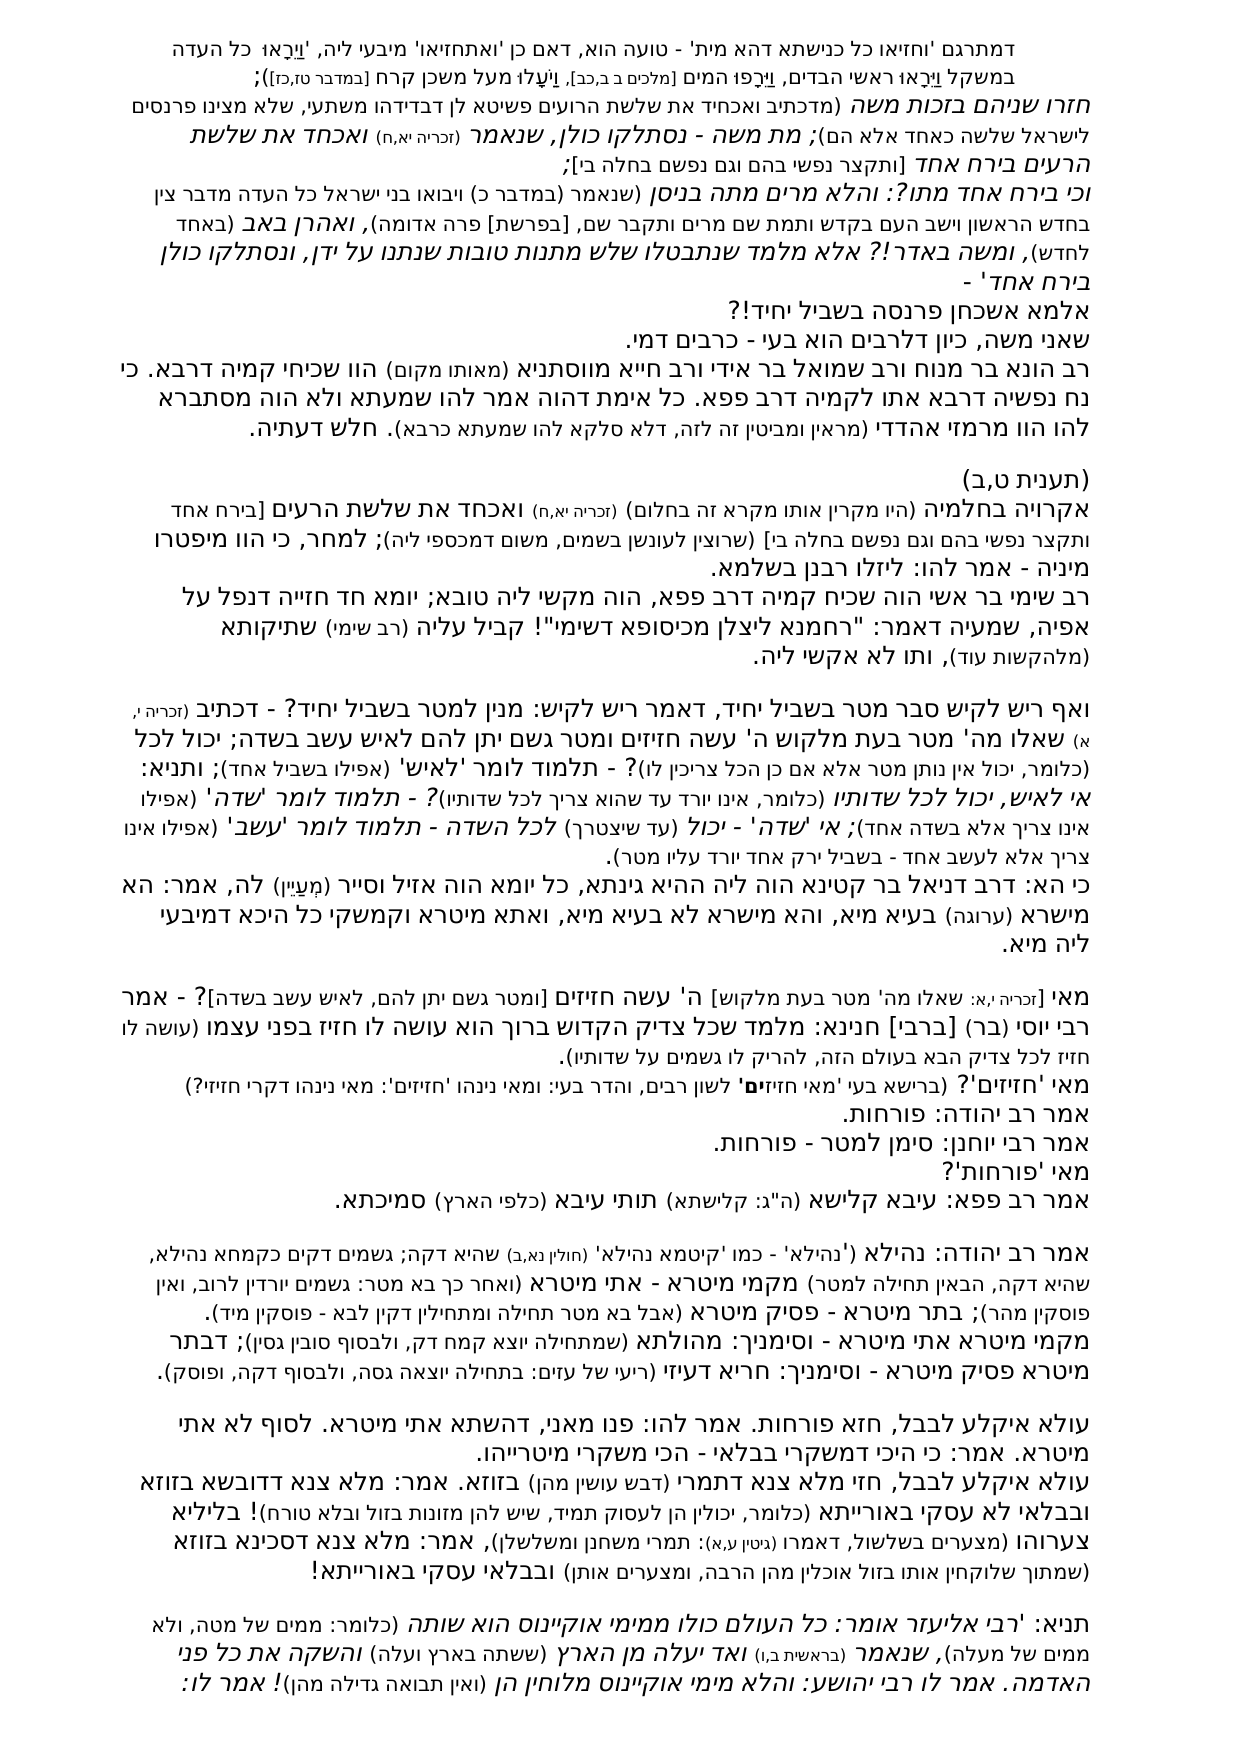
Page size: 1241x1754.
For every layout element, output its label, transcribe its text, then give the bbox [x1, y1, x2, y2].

text אקרויה בחלמיה (היו מקרין אותו מקרא זה בחלום) (זכריה יא,ח) ואכחד את שלשת הרעים [בירח אחד ותקצר נפשי בהם וגם נפשם בחלה בי] (שרוצין לעונשן בשמים, משום דמכספי ליה); למחר, כי הוו מיפטרו מיניה - אמר להו: ליזלו רבנן בשלמא. [120, 495, 1090, 583]
text אמר רב יהודה: פורחות. [120, 1099, 1090, 1128]
text שאני משה, כיון דלרבים הוא בעי - כרבים דמי. [120, 325, 1090, 354]
text תניא: 'רבי אליעזר אומר: כל העולם כולו ממימי אוקיינוס הוא שותה (כלומר: ממים של מטה, ולא ממים של מעלה), שנאמר (בראשית ב,ו) ואד יעלה מן הארץ (ששתה בארץ ועלה) והשקה את כל פני האדמה. אמר לו רבי יהושע: והלא מימי אוקיינוס מלוחין הן (ואין תבואה גדילה מהן)! אמר לו: [120, 1609, 1090, 1697]
text אמר רבי יוחנן: סימן למטר - פורחות. [120, 1128, 1090, 1157]
text וכי בירח אחד מתו?: והלא מרים מתה בניסן (שנאמר (במדבר כ) ויבואו בני ישראל כל העדה מדבר צין בחדש הראשון וישב העם בקדש ותמת שם מרים ותקבר שם, [בפרשת] פרה אדומה), ואהרן באב (באחד לחדש), ומשה באדר!? אלא מלמד שנתבטלו שלש מתנות טובות שנתנו על ידן, ונסתלקו כולן בירח אחד' - [120, 179, 1090, 296]
text רב הונא בר מנוח ורב שמואל בר אידי ורב חייא מווסתניא (מאותו מקום) הוו שכיחי קמיה דרבא. כי נח נפשיה דרבא אתו לקמיה דרב פפא. כל אימת דהוה אמר להו שמעתא ולא הוה מסתברא להו הוו מרמזי אהדדי (מראין ומביטין זה לזה, דלא סלקא להו שמעתא כרבא). חלש דעתיה. [120, 354, 1090, 442]
text מקמי מיטרא אתי מיטרא - וסימניך: מהולתא (שמתחילה יוצא קמח דק, ולבסוף סובין גסין); דבתר מיטרא פסיק מיטרא - וסימניך: חריא דעיזי (ריעי של עזים: בתחילה יוצאה גסה, ולבסוף דקה, ופוסק). [120, 1327, 1090, 1385]
text חזרו שניהם בזכות משה (מדכתיב ואכחיד את שלשת הרועים פשיטא לן דבדידהו משתעי, שלא מצינו פרנסים לישראל שלשה כאחד אלא הם); מת משה - נסתלקו כולן, שנאמר (זכריה יא,ח) ואכחד את שלשת הרעים בירח אחד [ותקצר נפשי בהם וגם נפשם בחלה בי]; [120, 91, 1090, 179]
text רב שימי בר אשי הוה שכיח קמיה דרב פפא, הוה מקשי ליה טובא; יומא חד חזייה דנפל על אפיה, שמעיה דאמר: "רחמנא ליצלן מכיסופא דשימי"! קביל עליה (רב שימי) שתיקותא (מלהקשות עוד), ותו לא אקשי ליה. [120, 583, 1090, 671]
text עולא איקלע לבבל, חזי מלא צנא דתמרי (דבש עושין מהן) בזוזא. אמר: מלא צנא דדובשא בזוזא ובבלאי לא עסקי באורייתא (כלומר, יכולין הן לעסוק תמיד, שיש להן מזונות בזול ובלא טורח)! בליליא צערוהו (מצערים בשלשול, דאמרו (גיטין ע,א): תמרי משחנן ומשלשלן), אמר: מלא צנא דסכינא בזוזא (שמתוך שלוקחין אותו בזול אוכלין מהן הרבה, ומצערים אותן) ובבלאי עסקי באורייתא! [120, 1468, 1090, 1585]
text מאי [זכריה י,א: שאלו מה' מטר בעת מלקוש] ה' עשה חזיזים [ומטר גשם יתן להם, לאיש עשב בשדה]? - אמר רבי יוסי (בר) [ברבי] חנינא: מלמד שכל צדיק הקדוש ברוך הוא עושה לו חזיז בפני עצמו (עושה לו חזיז לכל צדיק הבא בעולם הזה, להריק לו גשמים על שדותיו). [120, 983, 1090, 1070]
text דמתרגם 'וחזיאו כל כנישתא דהא מית' - טועה הוא, דאם כן 'ואתחזיאו' מיבעי ליה, 'וַיֵרָאוּ כל העדה במשקל וַיֵּרָאוּ ראשי הבדים, וַיֵּרָפוּ המים [מלכים ב ב,כב], וַיֵֹעָלוּ מעל משכן קרח [במדבר טז,כז]); [120, 37, 1015, 91]
text ואף ריש לקיש סבר מטר בשביל יחיד, דאמר ריש לקיש: מנין למטר בשביל יחיד? - דכתיב (זכריה י,א) שאלו מה' מטר בעת מלקוש ה' עשה חזיזים ומטר גשם יתן להם לאיש עשב בשדה; יכול לכל (כלומר, יכול אין נותן מטר אלא אם כן הכל צריכין לו)? - תלמוד לומר 'לאיש' (אפילו בשביל אחד); ותניא: אי לאיש, יכול לכל שדותיו (כלומר, אינו יורד עד שהוא צריך לכל שדותיו)? - תלמוד לומר 'שדה' (אפילו אינו צריך אלא בשדה אחד); אי 'שדה' - יכול (עד שיצטרך) לכל השדה - תלמוד לומר 'עשב' (אפילו אינו צריך אלא לעשב אחד - בשביל ירק אחד יורד עליו מטר). [120, 695, 1090, 871]
text מאי 'פורחות'? [120, 1157, 1090, 1186]
text אמר רב פפא: עיבא קלישא (ה"ג: קלישתא) תותי עיבא (כלפי הארץ) סמיכתא. [120, 1186, 1090, 1215]
text מאי 'חזיזים'? (ברישא בעי 'מאי חזיזים' לשון רבים, והדר בעי: ומאי נינהו 'חזיזים': מאי נינהו דקרי חזיזי?) [120, 1070, 1090, 1099]
text עולא איקלע לבבל, חזא פורחות. אמר להו: פנו מאני, דהשתא אתי מיטרא. לסוף לא אתי מיטרא. אמר: כי היכי דמשקרי בבלאי - הכי משקרי מיטרייהו. [120, 1409, 1090, 1468]
text (תענית ט,ב) [120, 466, 1090, 495]
text כי הא: דרב דניאל בר קטינא הוה ליה ההיא גינתא, כל יומא הוה אזיל וסייר (מְעַיֵין) לה, אמר: הא מישרא (ערוגה) בעיא מיא, והא מישרא לא בעיא מיא, ואתא מיטרא וקמשקי כל היכא דמיבעי ליה מיא. [120, 871, 1090, 958]
text אלמא אשכחן פרנסה בשביל יחיד!? [120, 296, 1090, 325]
text אמר רב יהודה: נהילא ('נהילא' - כמו 'קיטמא נהילא' (חולין נא,ב) שהיא דקה; גשמים דקים כקמחא נהילא, שהיא דקה, הבאין תחילה למטר) מקמי מיטרא - אתי מיטרא (ואחר כך בא מטר: גשמים יורדין לרוב, ואין פוסקין מהר); בתר מיטרא - פסיק מיטרא (אבל בא מטר תחילה ומתחילין דקין לבא - פוסקין מיד). [120, 1239, 1090, 1327]
